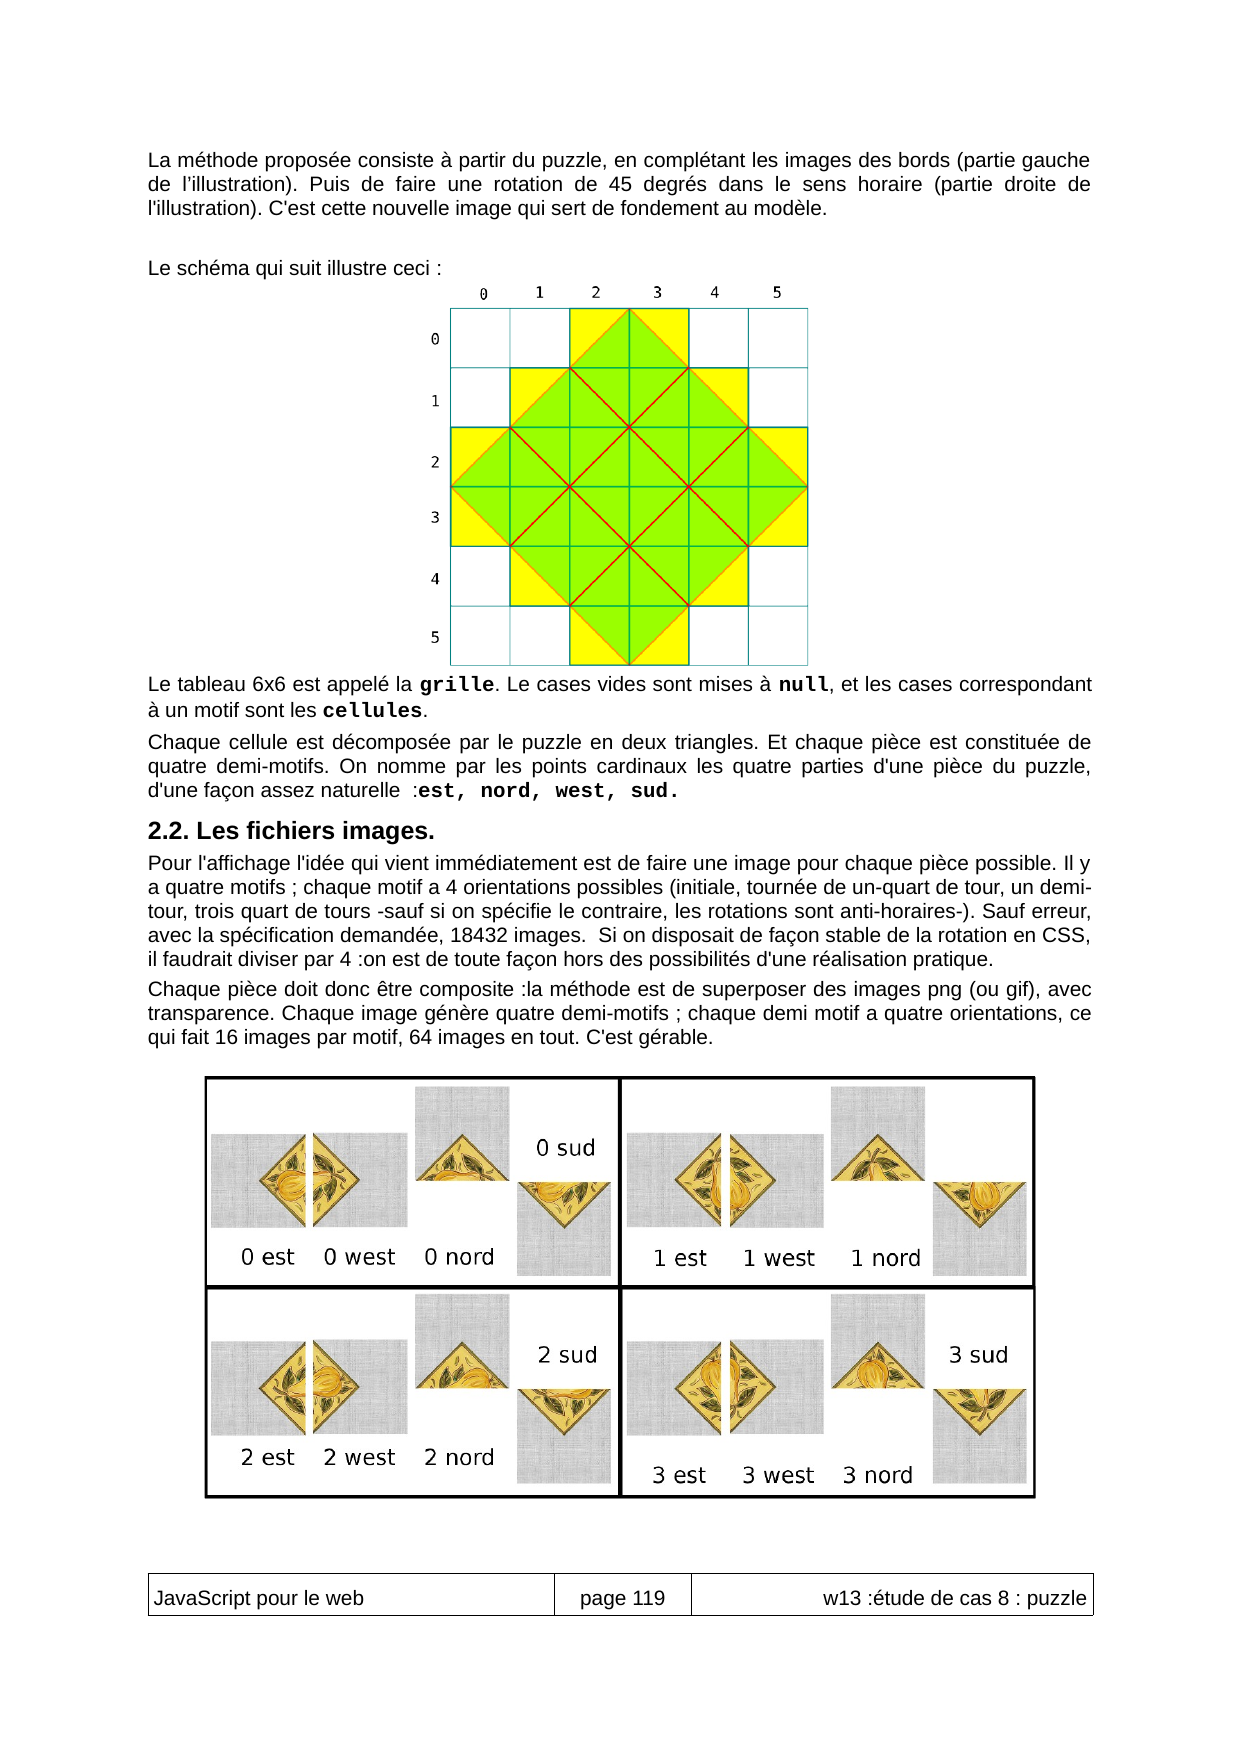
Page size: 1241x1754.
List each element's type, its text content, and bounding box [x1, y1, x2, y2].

text Chaque cellule est décomposée par le puzzle en deux triangles. Et chaque pièce est constituée de quatre demi-motifs. On nomme par les points cardinaux les quatre parties d'une pièce du puzzle, d'une façon assez naturelle :est, nord, west, sud. [148, 730, 1093, 803]
text Chaque pièce doit donc être composite :la méthode est de superposer des images png (ou gif), avec transparence. Chaque image génère quatre demi-motifs ; chaque demi motif a quatre orientations, ce qui fait 16 images par motif, 64 images en tout. C'est gérable. [148, 977, 1093, 1049]
picture [431, 286, 809, 666]
subtitle 2.2. Les fichiers images. [148, 816, 1093, 845]
text Le schéma qui suit illustre ceci : [148, 256, 1093, 280]
text Le tableau 6x6 est appelé la grille. Le cases vides sont mises à null, et les cases correspondant à un motif sont les cellules. [148, 672, 1093, 723]
picture [204, 1075, 1036, 1499]
text La méthode proposée consiste à partir du puzzle, en complétant les images des bords (partie gauche de l’illustration). Puis de faire une rotation de 45 degrés dans le sens horaire (partie droite de l'illustration). C'est cette nouvelle image qui sert de fondement au modèle. [148, 148, 1093, 219]
text Pour l'affichage l'idée qui vient immédiatement est de faire une image pour chaque pièce possible. Il y a quatre motifs ; chaque motif a 4 orientations possibles (initiale, tournée de un-quart de tour, un demi-tour, trois quart de tours -sauf si on spécifie le contraire, les rotations sont anti-horaires-). Sauf erreur, avec la spécification demandée, 18432 images. Si on disposait de façon stable de la rotation en CSS, il faudrait diviser par 4 :on est de toute façon hors des possibilités d'une réalisation pratique. [148, 851, 1093, 971]
